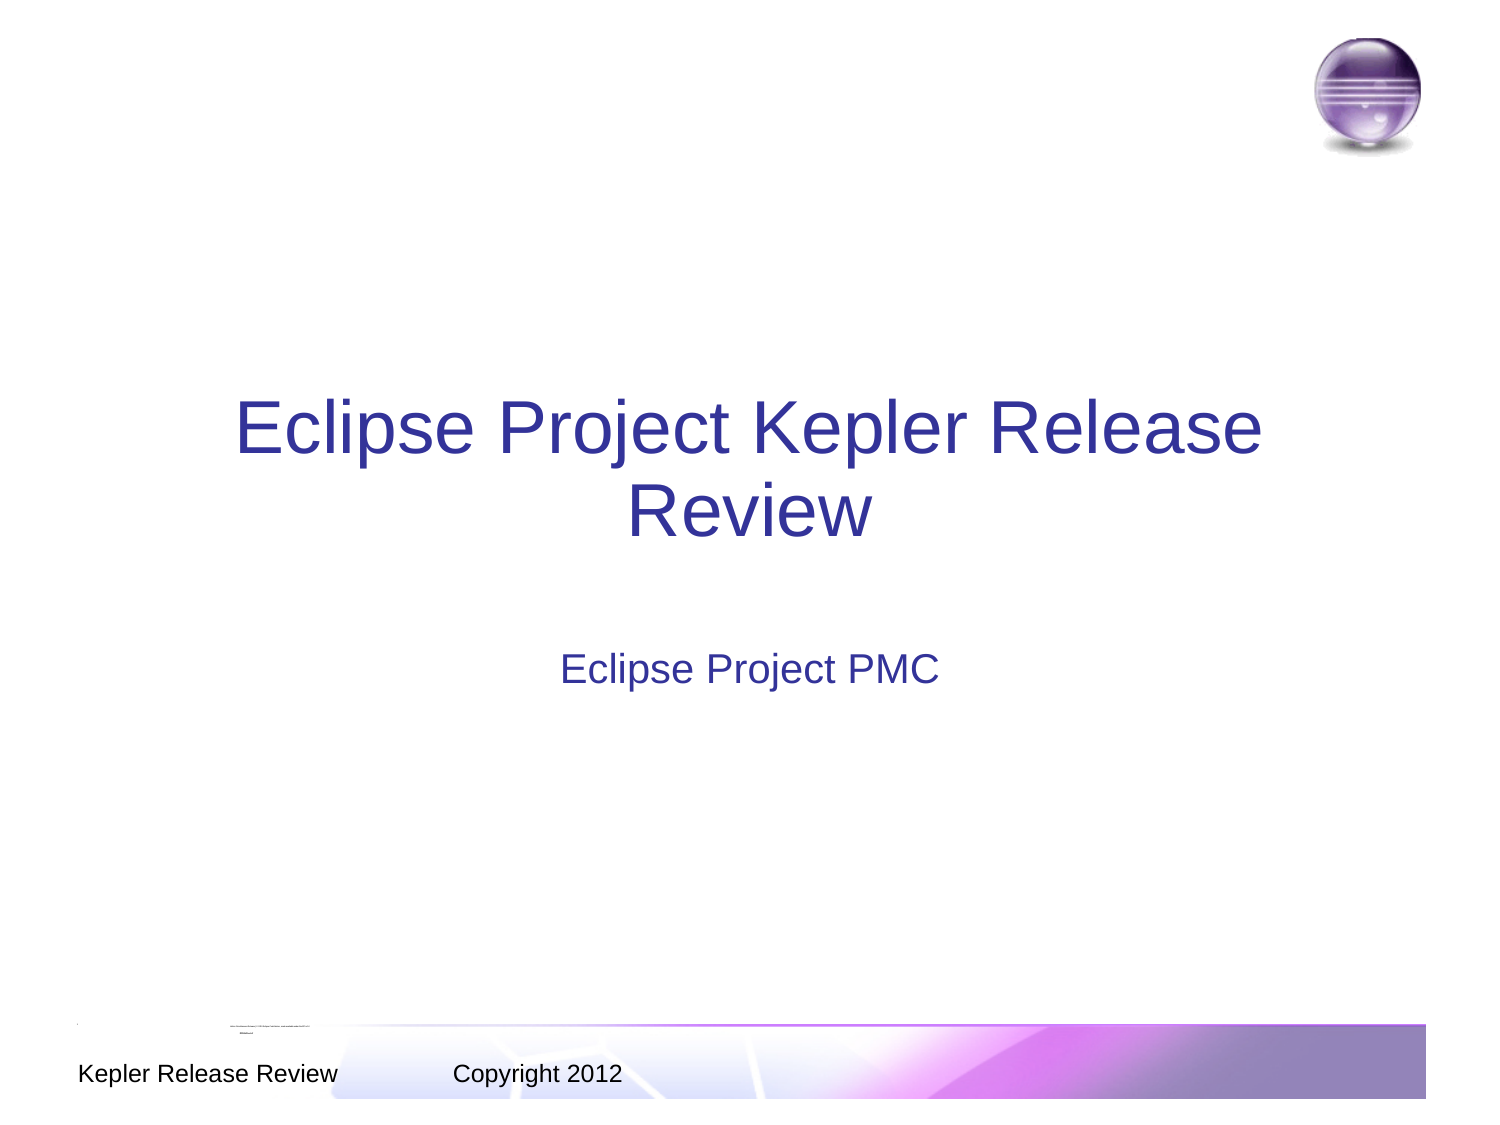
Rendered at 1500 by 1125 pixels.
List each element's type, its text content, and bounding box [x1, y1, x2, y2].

picture [1307, 37, 1426, 157]
picture [225, 1024, 1426, 1099]
title Eclipse Project Kepler Release Review [112, 349, 1388, 591]
subtitle Eclipse Project PMC [225, 637, 1276, 926]
